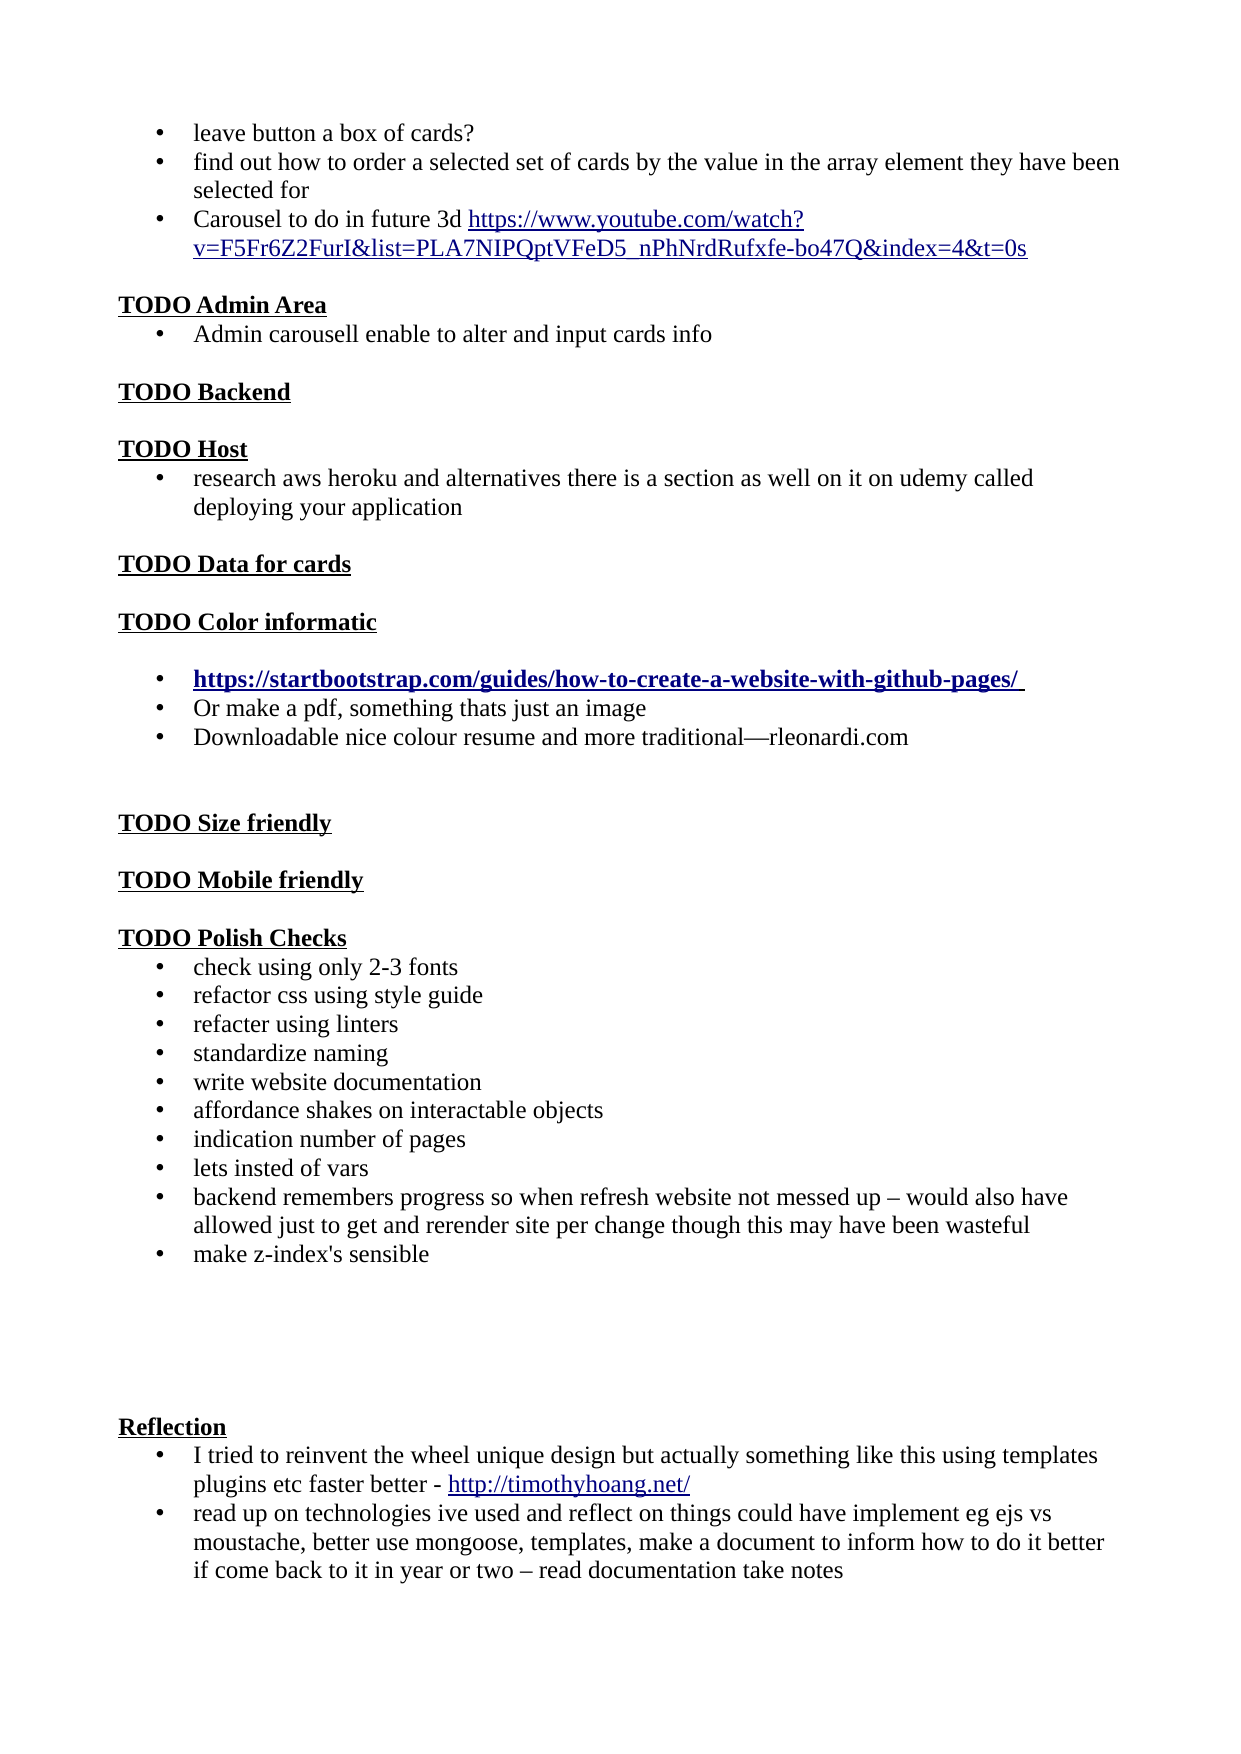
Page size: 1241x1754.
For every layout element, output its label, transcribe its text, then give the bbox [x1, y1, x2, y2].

list leave button a box of cards? [156, 118, 1122, 147]
list Carousel to do in future 3d https://www.youtube.com/watch?v=F5Fr6Z2FurI&list=PLA7NIPQptVFeD5_nPhNrdRufxfe-bo47Q&index=4&t=0s [156, 204, 1122, 262]
list make z-index's sensible [156, 1239, 1122, 1268]
list https://startbootstrap.com/guides/how-to-create-a-website-with-github-pages/ [156, 664, 1122, 693]
text TODO Size friendly [118, 808, 1122, 837]
list indication number of pages [156, 1124, 1122, 1153]
text TODO Data for cards [118, 549, 1122, 578]
list lets insted of vars [156, 1153, 1122, 1182]
text Reflection [118, 1412, 1122, 1441]
list backend remembers progress so when refresh website not messed up – would also have allowed just to get and rerender site per change though this may have been wasteful [156, 1182, 1122, 1239]
list check using only 2-3 fonts [156, 952, 1122, 981]
list write website documentation [156, 1067, 1122, 1096]
list I tried to reinvent the wheel unique design but actually something like this using templates plugins etc faster better - http://timothyhoang.net/ [156, 1441, 1122, 1498]
list refactor css using style guide [156, 981, 1122, 1009]
text TODO Host [118, 434, 1122, 463]
text TODO Mobile friendly [118, 866, 1122, 894]
list research aws heroku and alternatives there is a section as well on it on udemy called deploying your application [156, 463, 1122, 521]
list affordance shakes on interactable objects [156, 1096, 1122, 1124]
list Admin carousell enable to alter and input cards info [156, 319, 1122, 348]
text TODO Admin Area [118, 291, 1122, 319]
text TODO Color informatic [118, 607, 1122, 636]
list read up on technologies ive used and reflect on things could have implement eg ejs vs moustache, better use mongoose, templates, make a document to inform how to do it better if come back to it in year or two – read documentation take notes [156, 1498, 1122, 1584]
list find out how to order a selected set of cards by the value in the array element they have been selected for [156, 147, 1122, 204]
text TODO Polish Checks [118, 923, 1122, 952]
list refacter using linters [156, 1009, 1122, 1038]
text TODO Backend [118, 377, 1122, 406]
list standardize naming [156, 1038, 1122, 1067]
list Downloadable nice colour resume and more traditional—rleonardi.com [156, 722, 1122, 751]
list Or make a pdf, something thats just an image [156, 693, 1122, 722]
